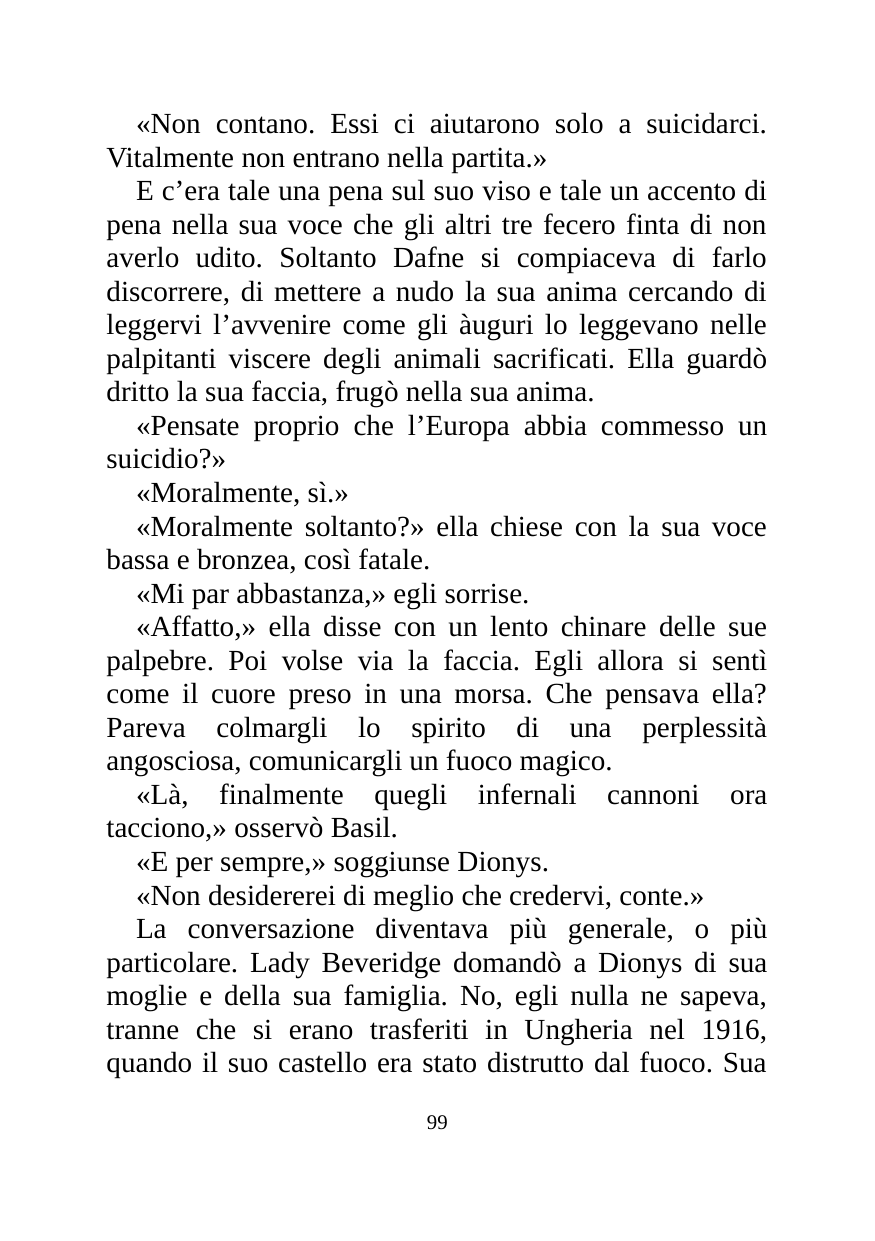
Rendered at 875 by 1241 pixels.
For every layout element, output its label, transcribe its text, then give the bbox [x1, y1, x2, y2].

text «Non contano. Essi ci aiutarono solo a suicidarci. Vitalmente non entrano nella partita.» [106, 106, 768, 173]
text La conversazione diventava più generale, o più particolare. Lady Beveridge domandò a Dionys di sua moglie e della sua famiglia. No, egli nulla ne sapeva, tranne che si erano trasferiti in Ungheria nel 1916, quando il suo castello era stato distrutto dal fuoco. Sua [106, 911, 768, 1079]
text «Mi par abbastanza,» egli sorrise. [106, 576, 768, 609]
text «Moralmente, sì.» [106, 475, 768, 509]
text «Là, finalmente quegli infernali cannoni ora tacciono,» osservò Basil. [106, 777, 768, 844]
text E c’era tale una pena sul suo viso e tale un accento di pena nella sua voce che gli altri tre fecero finta di non averlo udito. Soltanto Dafne si compiaceva di farlo discorrere, di mettere a nudo la sua anima cercando di leggervi l’avvenire come gli àuguri lo leggevano nelle palpitanti viscere degli animali sacrificati. Ella guardò dritto la sua faccia, frugò nella sua anima. [106, 173, 768, 408]
text «E per sempre,» soggiunse Dionys. [106, 844, 768, 878]
text «Moralmente soltanto?» ella chiese con la sua voce bassa e bronzea, così fatale. [106, 509, 768, 576]
text «Affatto,» ella disse con un lento chinare delle sue palpebre. Poi volse via la faccia. Egli allora si sentì come il cuore preso in una morsa. Che pensava ella? Pareva colmargli lo spirito di una perplessità angosciosa, comunicargli un fuoco magico. [106, 609, 768, 777]
text «Pensate proprio che l’Europa abbia commesso un suicidio?» [106, 408, 768, 475]
text «Non desidererei di meglio che credervi, conte.» [106, 878, 768, 911]
